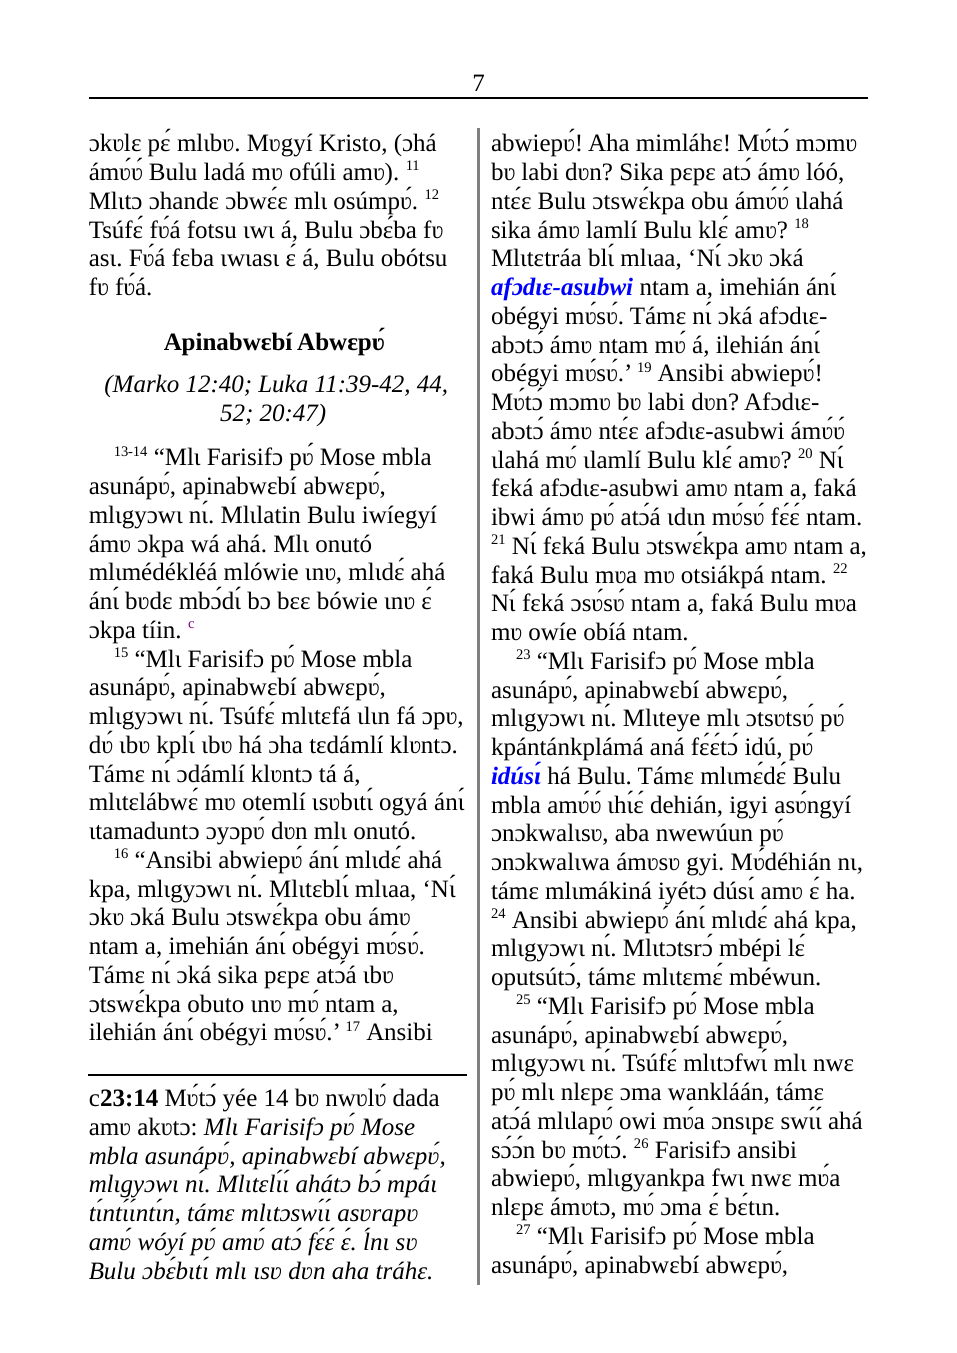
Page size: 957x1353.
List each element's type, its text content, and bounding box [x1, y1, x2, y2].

text ɔkʋlɛ pɛ́ mlɩbʋ. Mʋgyí Kristo, (ɔhá ámʋ́ʋ́ Bulu ladá mʋ ofúli amʋ). 11 Mlɩtɔ ɔhandɛ ɔbwɛ́ɛ mlɩ osúmpʋ́. 12 Tsúfɛ́ fʋ́á fotsu ɩwɩ á, Bulu ɔbɛ́ba fʋ asɩ. Fʋ́á fɛba ɩwɩasɩ ɛ́ á, Bulu obótsu fʋ fʋ́á. [88, 128, 466, 301]
text 13-14 “Mlɩ Farisifɔ pʋ́ Mose mbla asunápʋ́, apinabwɛbí abwɛpʋ́, mlɩgyɔwɩ nɩ́. Mlɩlatin Bulu iwíegyí ámʋ ɔkpa wá ahá. Mlɩ onutó mlɩmédékléá mlówie ɩnʋ, mlɩdɛ́ ahá ánɩ́ bʋdɛ mbɔ́dɩ́ bɔ bɛɛ bówie ɩnʋ ɛ́ ɔkpa tíin. [88, 442, 466, 644]
text Apinabwɛbí Abwɛpʋ́ [90, 327, 465, 357]
text abwiepʋ́! Aha mimláhɛ! Mʋ́tɔ́ mɔmʋ bʋ labi dʋn? Sika pɛpɛ atɔ́ ámʋ lóó, ntɛ́ɛ Bulu ɔtswɛ́kpa obu ámʋ́ʋ́ ɩlahá sika ámʋ lamlí Bulu klɛ́ amʋ? 18 Mlɩtɛtráa blɩ́ mlɩaa, ‘Nɩ́ ɔkʋ ɔká afɔdɩɛ-asubwi ntam a, imehián ánɩ́ obégyi mʋ́sʋ́. Támɛ nɩ́ ɔká afɔdɩɛ-abɔtɔ́ ámʋ ntam mʋ́ á, ilehián ánɩ́ obégyi mʋ́sʋ́.’ 19 Ansibi abwiepʋ́! Mʋ́tɔ́ mɔmʋ bʋ labi dʋn? Afɔdɩɛ-abɔtɔ́ ámʋ ntɛ́ɛ afɔdɩɛ-asubwi ámʋ́ʋ́ ɩlahá mʋ́ ɩlamlí Bulu klɛ́ amʋ? 20 Nɩ́ fɛká afɔdɩɛ-asubwi amʋ ntam a, faká ibwi ámʋ pʋ́ atɔ́á ɩdɩn mʋ́sʋ́ fɛ́ɛ́ ntam. 21 Nɩ́ fɛká Bulu ɔtswɛ́kpa amʋ ntam a, faká Bulu mʋa mʋ otsiákpá ntam. 22 Nɩ́ fɛká ɔsʋ́sʋ́ ntam a, faká Bulu mʋa mʋ owíe obíá ntam. [491, 128, 868, 646]
text 15 “Mlɩ Farisifɔ pʋ́ Mose mbla asunápʋ́, apinabwɛbí abwɛpʋ́, mlɩgyɔwɩ nɩ́. Tsúfɛ́ mlɩtɛfá ɩlɩn fá ɔpʋ, dʋ́ ɩbʋ kplɩ́ ɩbʋ há ɔha tɛdámlí klʋntɔ. Támɛ nɩ́ ɔdámlí klʋntɔ tá á, mlɩtɛlábwɛ́ mʋ otemlí ɩsʋbɩtɩ́ ogyá ánɩ́ ɩtamaduntɔ ɔyɔpʋ́ dʋn mlɩ onutó. [88, 644, 466, 845]
text 23 “Mlɩ Farisifɔ pʋ́ Mose mbla asunápʋ́, apinabwɛbí abwɛpʋ́, mlɩgyɔwɩ nɩ́. Mlɩteye mlɩ ɔtsʋtsʋ́ pʋ́ kpántánkplámá aná fɛ́ɛ́tɔ́ idú, pʋ́ idúsɩ́ há Bulu. Támɛ mlɩmɛ́dɛ́ Bulu mbla amʋ́ʋ́ ɩhɩ́ɛ́ dehián, igyi asʋ́ngyí ɔnɔkwalɩsʋ, aba nwewúun pʋ́ ɔnɔkwalɩwa ámʋsʋ gyi. Mʋ́déhián nɩ, támɛ mlɩmákiná iyétɔ dúsɩ́ amʋ ɛ́ ha. 24 Ansibi abwiepʋ́ ánɩ́ mlɩdɛ́ ahá kpa, mlɩgyɔwɩ nɩ́. Mlɩtɔtsrɔ́ mbépi lɛ́ oputsútɔ́, támɛ mlɩtɛmɛ́ mbéwun. [491, 646, 868, 991]
text (Marko 12:40; Luka 11:39-42, 44, 52; 20:47) [90, 368, 465, 435]
text 16 “Ansibi abwiepʋ́ ánɩ́ mlɩdɛ́ ahá kpa, mlɩgyɔwɩ nɩ́. Mlɩtɛblɩ́ mlɩaa, ‘Nɩ́ ɔkʋ ɔká Bulu ɔtswɛ́kpa obu ámʋ ntam a, imehián ánɩ́ obégyi mʋ́sʋ́. Támɛ nɩ́ ɔká sika pɛpɛ atɔ́á ɩbʋ ɔtswɛ́kpa obuto ɩnʋ mʋ́ ntam a, ilehián ánɩ́ obégyi mʋ́sʋ́.’ 17 Ansibi [88, 845, 466, 1046]
text 23:14 Mʋ́tɔ́ yée 14 bʋ nwʋlʋ́ dada amʋ akʋtɔ: Mlɩ Farisifɔ pʋ́ Mose mbla asunápʋ́, apinabwɛbí abwɛpʋ́, mlɩgyɔwɩ nɩ́. Mlɩtɛlɩ́ɩ́ ahátɔ bɔ́ mpáɩ tɩ́ntɩ́ɩ́ntɩ́n, támɛ mlɩtɔswɩ́ɩ́ asʋrapʋ amʋ́ wóyí pʋ́ amʋ́ atɔ́ fɛ́ɛ́ ɛ́. Ɩ́nɩ sʋ Bulu ɔbɛ́bɩtɩ́ mlɩ ɩsʋ dʋn aha tráhɛ. [88, 1083, 466, 1284]
text 25 “Mlɩ Farisifɔ pʋ́ Mose mbla asunápʋ́, apinabwɛbí abwɛpʋ́, mlɩgyɔwɩ nɩ́. Tsúfɛ́ mlɩtɔfwɩ́ mlɩ nwɛ pʋ́ mlɩ nlɛpɛ ɔma wankláán, támɛ atɔ́á mlɩlapʋ́ owi mʋ́a ɔnsɩpɛ swɩ́ɩ́ ahá sɔ́ɔ́n bʋ mʋ́tɔ́. 26 Farisifɔ ansibi abwiepʋ́, mlɩgyankpa fwɩ nwɛ mʋ́a nlɛpɛ ámʋtɔ, mʋ́ ɔma ɛ́ bɛ́tɩn. [491, 991, 868, 1221]
text 27 “Mlɩ Farisifɔ pʋ́ Mose mbla asunápʋ́, apinabwɛbí abwɛpʋ́, [491, 1221, 868, 1278]
